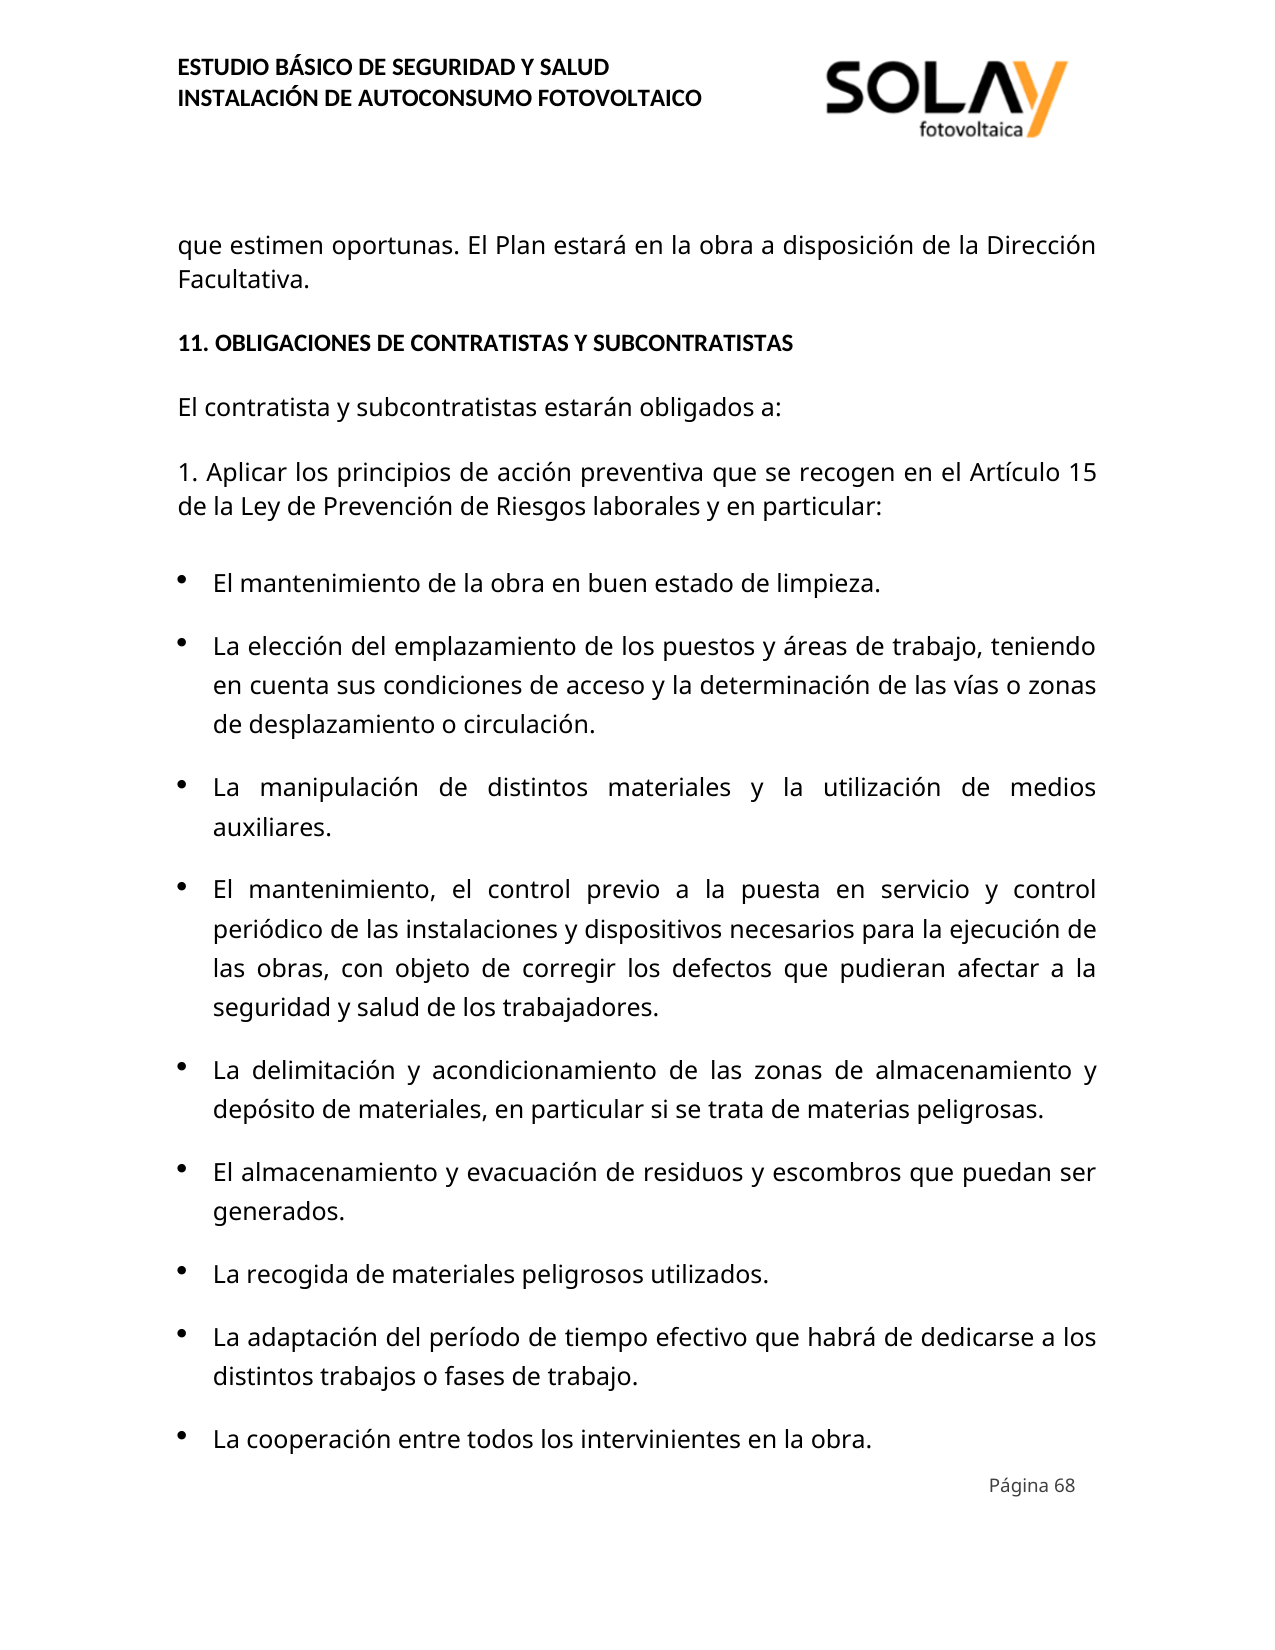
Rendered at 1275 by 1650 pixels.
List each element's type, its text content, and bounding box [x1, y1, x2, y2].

subtitle OBLIGACIONES DE CONTRATISTAS Y SUBCONTRATISTAS [177, 327, 1098, 358]
list La manipulación de distintos materiales y la utilización de medios auxiliares. [177, 770, 1098, 843]
list El mantenimiento, el control previo a la puesta en servicio y control periódico de las instalaciones y dispositivos necesarios para la ejecución de las obras, con objeto de corregir los defectos que pudieran afectar a la seguridad y salud de los trabajadores. [177, 872, 1098, 1024]
text que estimen oportunas. El Plan estará en la obra a disposición de la Dirección Facultativa. [177, 227, 1098, 296]
text 1. Aplicar los principios de acción preventiva que se recogen en el Artículo 15 de la Ley de Prevención de Riesgos laborales y en particular: [177, 455, 1098, 523]
list La adaptación del período de tiempo efectivo que habrá de dedicarse a los distintos trabajos o fases de trabajo. [177, 1320, 1098, 1393]
list La cooperación entre todos los intervinientes en la obra. [177, 1422, 1098, 1456]
text El contratista y subcontratistas estarán obligados a: [177, 389, 1098, 423]
list El almacenamiento y evacuación de residuos y escombros que puedan ser generados. [177, 1155, 1098, 1228]
list La delimitación y acondicionamiento de las zonas de almacenamiento y depósito de materiales, en particular si se trata de materias peligrosas. [177, 1053, 1098, 1126]
list La elección del emplazamiento de los puestos y áreas de trabajo, teniendo en cuenta sus condiciones de acceso y la determinación de las vías o zonas de desplazamiento o circulación. [177, 629, 1098, 741]
list La recogida de materiales peligrosos utilizados. [177, 1257, 1098, 1291]
list El mantenimiento de la obra en buen estado de limpieza. [177, 566, 1098, 600]
